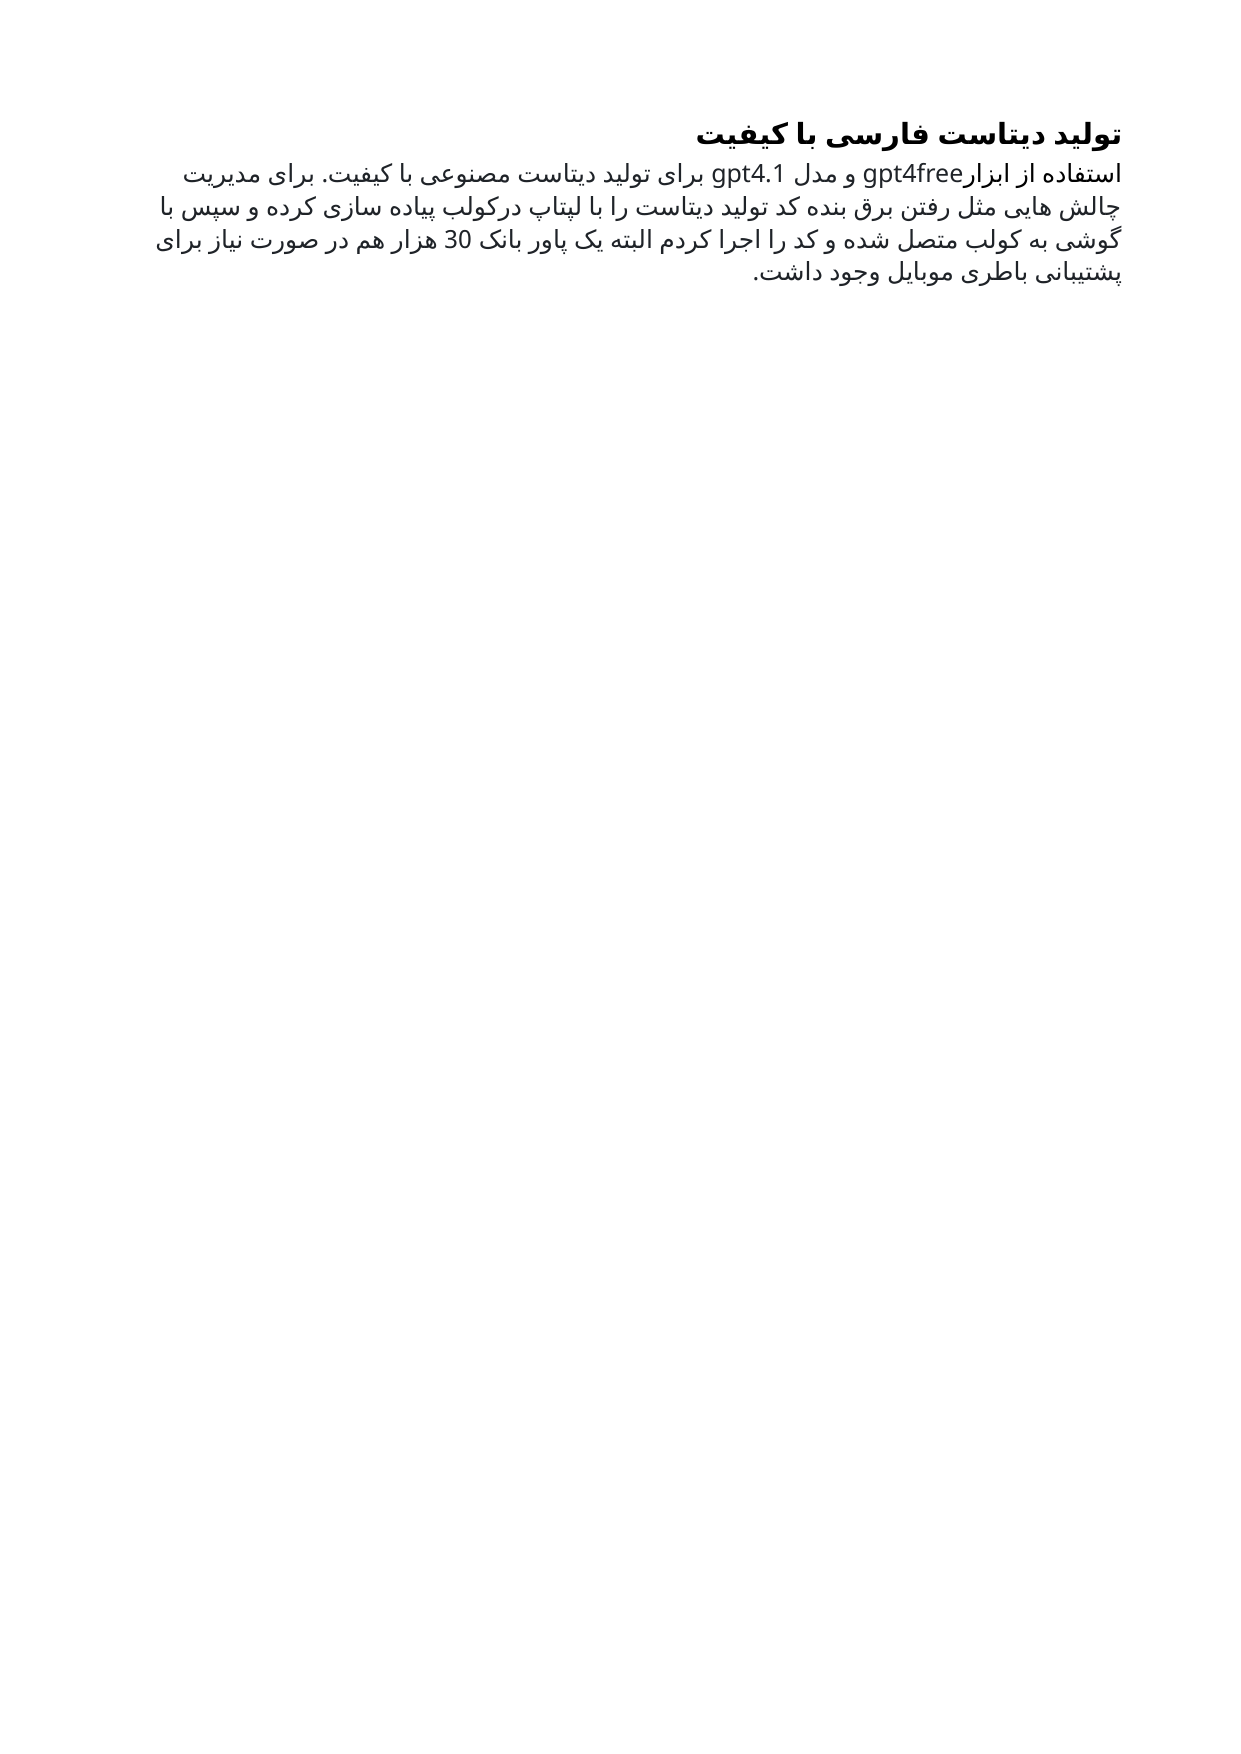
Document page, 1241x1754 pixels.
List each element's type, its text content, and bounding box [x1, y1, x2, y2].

text تولید دیتاست فارسی با کیفیت [118, 118, 1122, 156]
text استفاده از ابزارgpt4free و مدل gpt4.1 برای تولید دیتاست مصنوعی با کیفیت. برای مدیریت چالش هایی مثل رفتن برق بنده کد تولید دیتاست را با لپتاپ درکولب پیاده سازی کرده و سپس با گوشی به کولب متصل شده و کد را اجرا کردم البته یک پاور بانک 30 هزار هم در صورت نیاز برای پشتیبانی باطری موبایل وجود داشت. [118, 156, 1122, 291]
